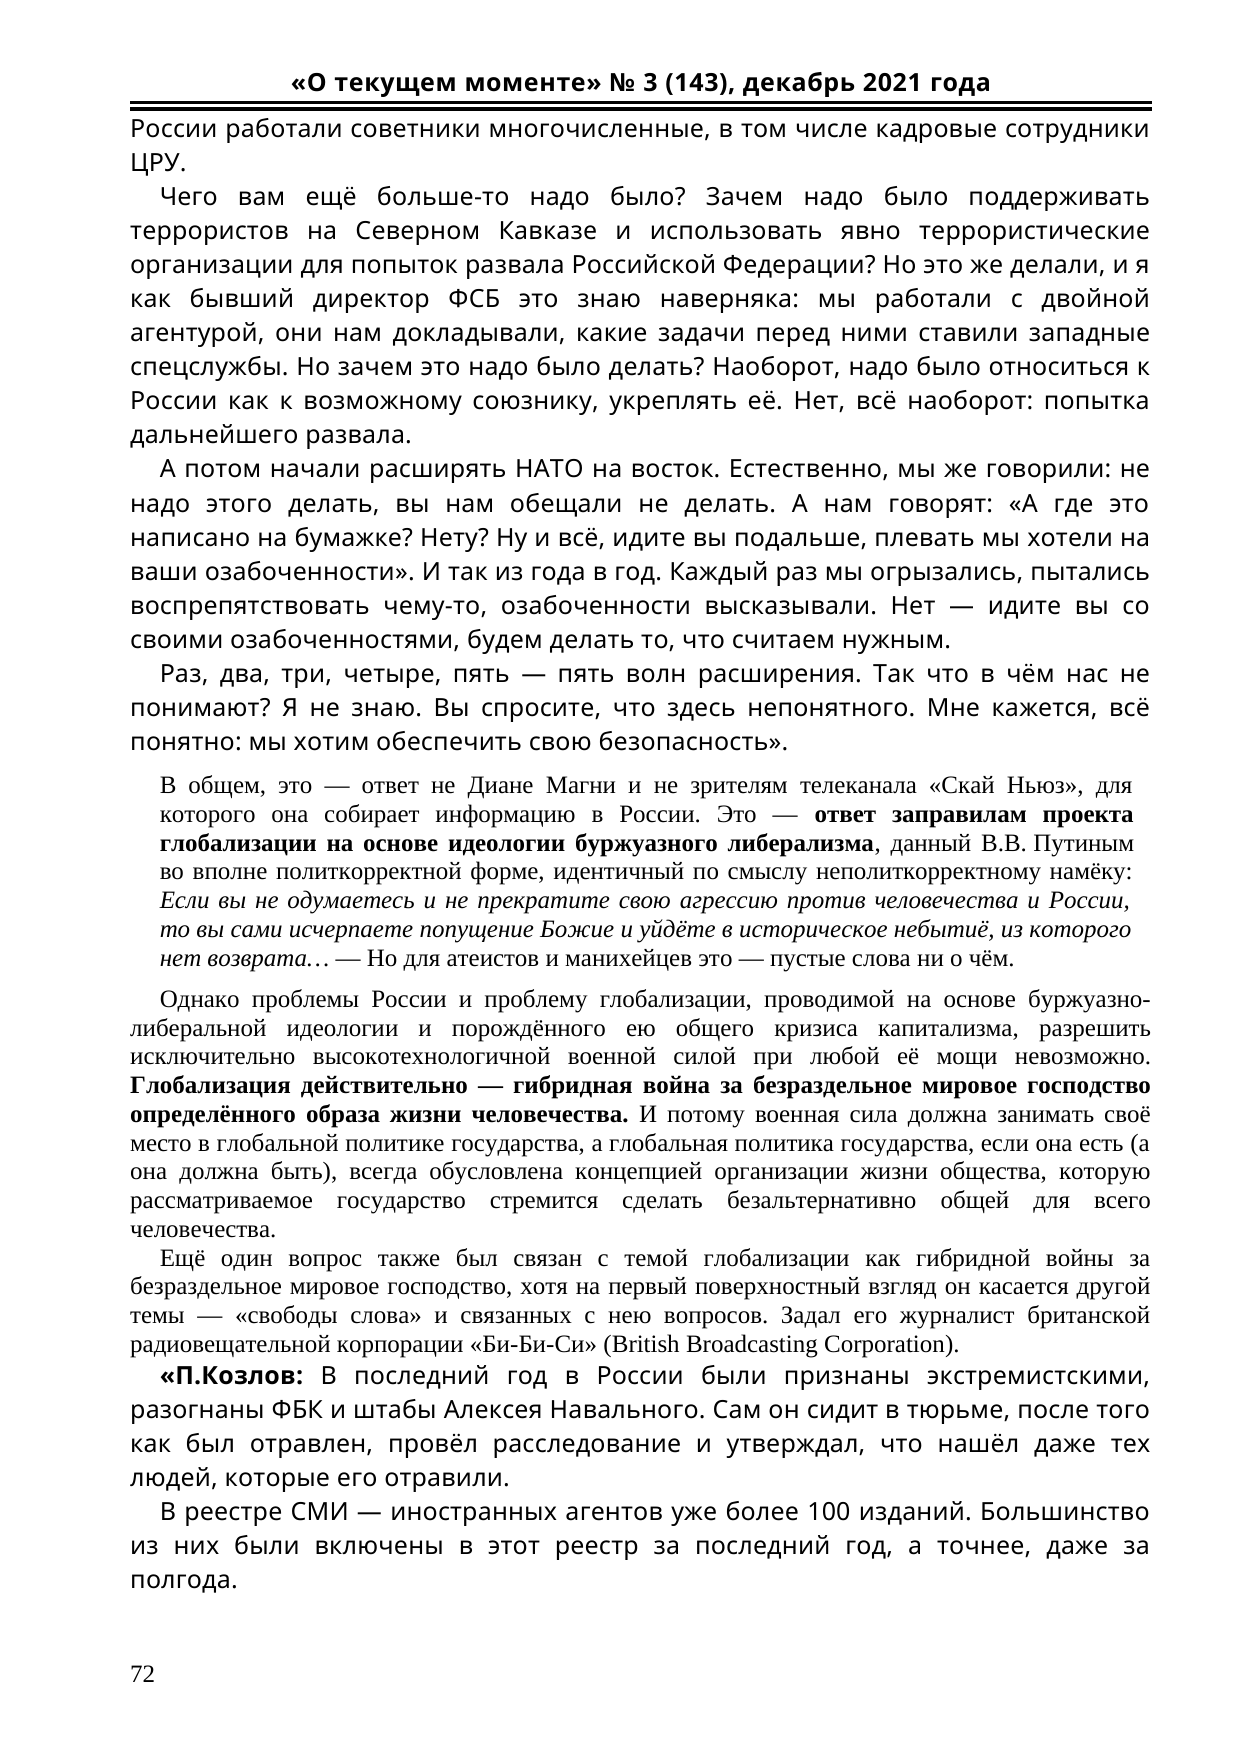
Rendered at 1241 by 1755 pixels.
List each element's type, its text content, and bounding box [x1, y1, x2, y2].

text Чего вам ещё больше-то надо было? Зачем надо было поддерживать террористов на Северном Кавказе и использовать явно террористические организации для попыток развала Российской Федерации? Но это же делали, и я как бывший директор ФСБ это знаю наверняка: мы работали с двойной агентурой, они нам докладывали, какие задачи перед ними ставили западные спецслужбы. Но зачем это надо было делать? Наоборот, надо было относиться к России как к возможному союзнику, укреплять её. Нет, всё наоборот: попытка дальнейшего развала. [130, 179, 1152, 451]
text Однако проблемы России и проблему глобализации, проводимой на основе буржуазно-либеральной идеологии и порождённого ею общего кризиса капитализма, разрешить исключительно высокотехнологичной военной силой при любой её мощи невозможно. Глобализация действительно — гибридная война за безраздельное мировое господство определённого образа жизни человечества. И потому военная сила должна занимать своё место в глобальной политике государства, а глобальная политика государства, если она есть (а она должна быть), всегда обусловлена концепцией организации жизни общества, которую рассматриваемое государство стремится сделать безальтернативно общей для всего человечества. [130, 984, 1152, 1243]
text Ещё один вопрос также был связан с темой глобализации как гибридной войны за безраздельное мировое господство, хотя на первый поверхностный взгляд он касается другой темы — «свободы слова» и связанных с нею вопросов. Задал его журналист британской радиовещательной корпорации «Би-Би-Си» (British Broadcasting Corporation). [130, 1243, 1152, 1358]
text В реестре СМИ — иностранных агентов уже более 100 изданий. Большинство из них были включены в этот реестр за последний год, а точнее, даже за полгода. [130, 1494, 1152, 1596]
text Раз, два, три, четыре, пять — пять волн расширения. Так что в чём нас не понимают? Я не знаю. Вы спросите, что здесь непонятного. Мне кажется, всё понятно: мы хотим обеспечить свою безопасность». [130, 656, 1152, 758]
text «П.Козлов: В последний год в России были признаны экстремистскими, разогнаны ФБК и штабы Алексея Навального. Сам он сидит в тюрьме, после того как был отравлен, провёл расследование и утверждал, что нашёл даже тех людей, которые его отравили. [130, 1358, 1152, 1494]
text А потом начали расширять НАТО на восток. Естественно, мы же говорили: не надо этого делать, вы нам обещали не делать. А нам говорят: «А где это написано на бумажке? Нету? Ну и всё, идите вы подальше, плевать мы хотели на ваши озабоченности». И так из года в год. Каждый раз мы огрызались, пытались воспрепятствовать чему-то, озабоченности высказывали. Нет — идите вы со своими озабоченностями, будем делать то, что считаем нужным. [130, 451, 1152, 656]
text В общем, это — ответ не Диане Магни и не зрителям телеканала «Скай Ньюз», для которого она собирает информацию в России. Это — ответ заправилам проекта глобализации на основе идеологии буржуазного либерализма, данный В.В. Путиным во вполне политкорректной форме, идентичный по смыслу неполиткорректному намёку: Если вы не одумаетесь и не прекратите свою агрессию против человечества и России, то вы сами исчерпаете попущение Божие и уйдёте в историческое небытиё, из которого нет возврата… — Но для атеистов и манихейцев это — пустые слова ни о чём. [159, 770, 1134, 971]
text России работали советники многочисленные, в том числе кадровые сотрудники ЦРУ. [130, 111, 1152, 179]
